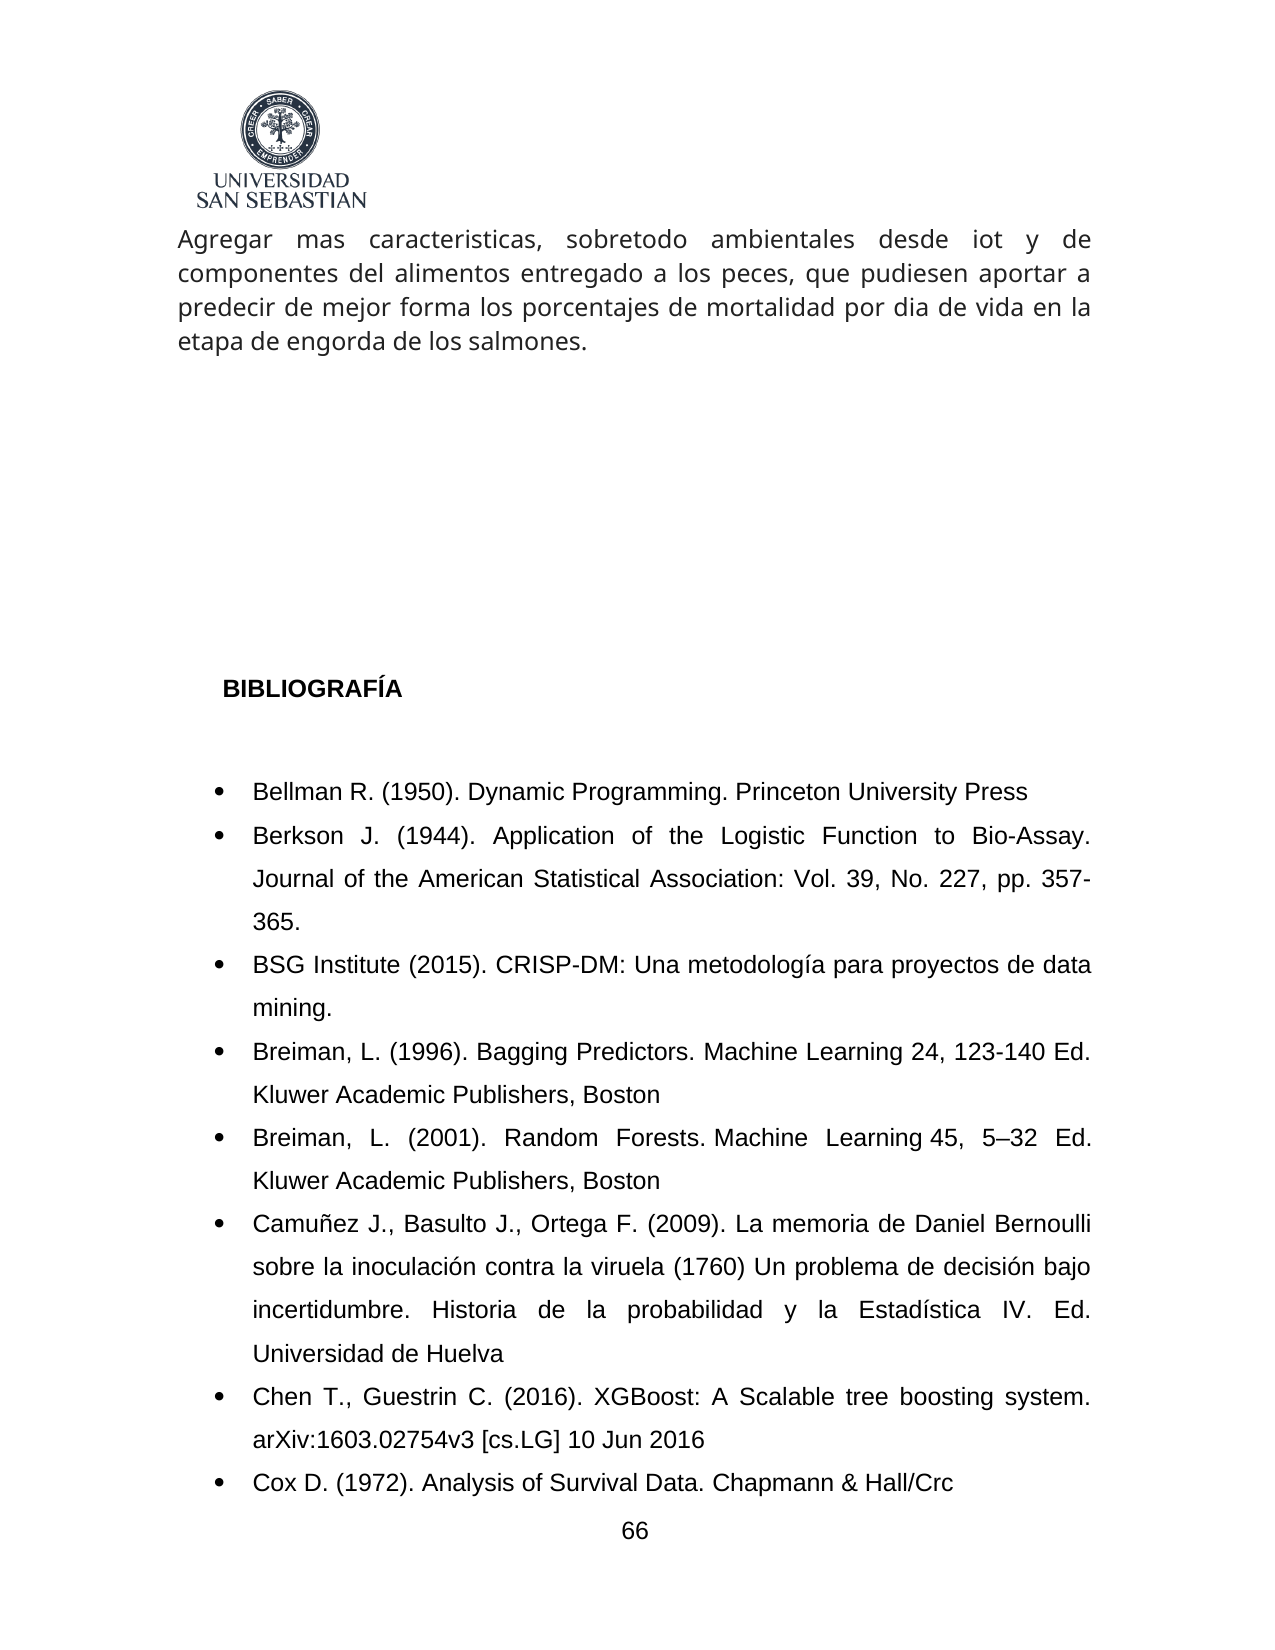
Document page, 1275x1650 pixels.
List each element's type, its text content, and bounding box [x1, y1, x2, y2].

list Berkson J. (1944). Application of the Logistic Function to Bio-Assay. Journal of the American Statistical Association: Vol. 39, No. 227, pp. 357-365. [215, 821, 1093, 936]
list Chen T., Guestrin C. (2016). XGBoost: A Scalable tree boosting system. arXiv:1603.02754v3 [cs.LG] 10 Jun 2016 [215, 1382, 1093, 1454]
list Breiman, L. (1996). Bagging Predictors. Machine Learning 24, 123-140 Ed. Kluwer Academic Publishers, Boston [215, 1036, 1093, 1108]
subtitle BIBLIOGRAFÍA [222, 674, 1093, 703]
list Breiman, L. (2001). Random Forests. Machine Learning 45, 5–32 Ed. Kluwer Academic Publishers, Boston [215, 1123, 1093, 1195]
list Camuñez J., Basulto J., Ortega F. (2009). La memoria de Daniel Bernoulli sobre la inoculación contra la viruela (1760) Un problema de decisión bajo incertidumbre. Historia de la probabilidad y la Estadística IV. Ed. Universidad de Huelva [215, 1209, 1093, 1367]
picture [177, 76, 387, 222]
list BSG Institute (2015). CRISP-DM: Una metodología para proyectos de data mining. [215, 950, 1093, 1022]
text Agregar mas caracteristicas, sobretodo ambientales desde iot y de componentes del alimentos entregado a los peces, que pudiesen aportar a predecir de mejor forma los porcentajes de mortalidad por dia de vida en la etapa de engorda de los salmones. [177, 222, 1093, 358]
list Bellman R. (1950). Dynamic Programming. Princeton University Press [215, 777, 1093, 806]
list Cox D. (1972). Analysis of Survival Data. Chapmann & Hall/Crc [215, 1468, 1093, 1497]
